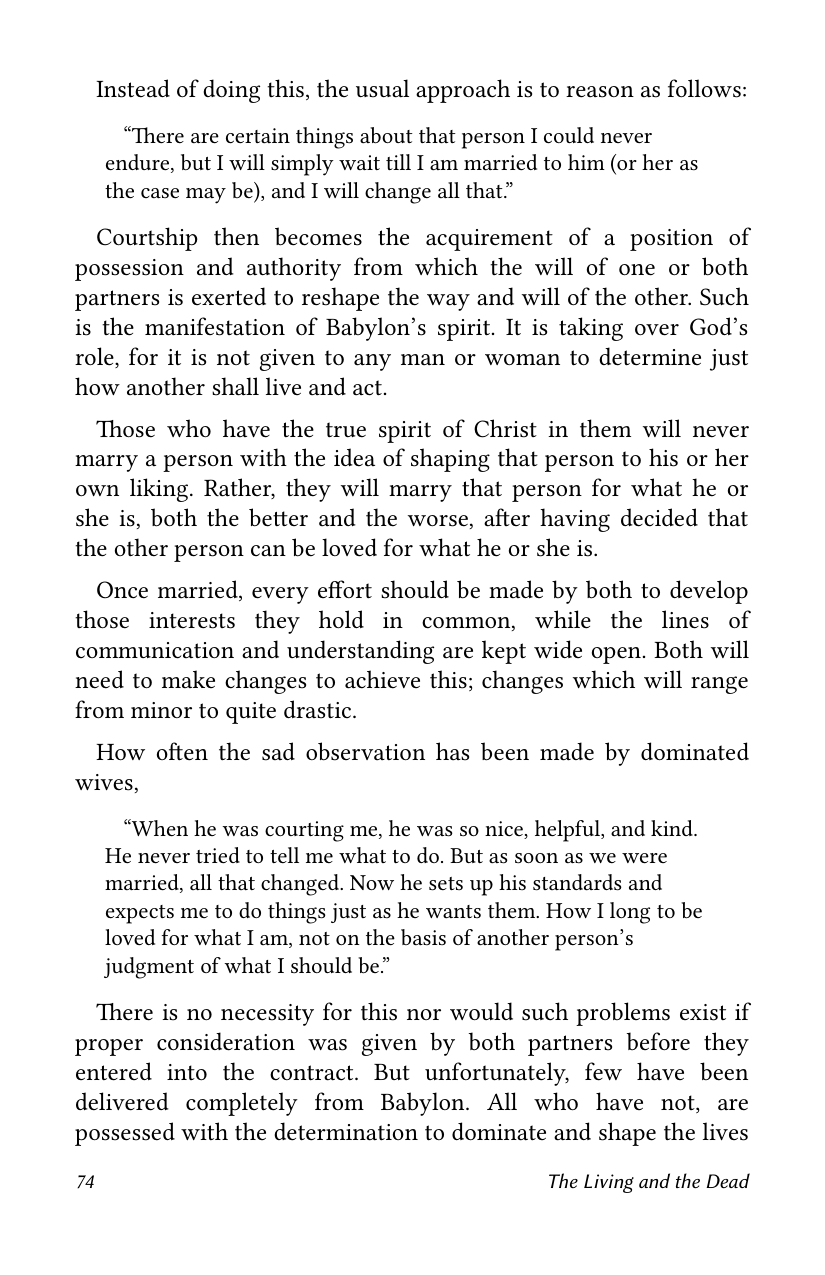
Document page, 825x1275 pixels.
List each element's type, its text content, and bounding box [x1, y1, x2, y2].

text Once married, every effort should be made by both to develop those interests they hold in common, while the lines of communication and understanding are kept wide open. Both will need to make changes to achieve this; changes which will range from minor to quite drastic. [75, 576, 750, 724]
text “When he was courting me, he was so nice, helpful, and kind. He never tried to tell me what to do. But as soon as we were married, all that changed. Now he sets up his standards and expects me to do things just as he wants them. How I long to be loved for what I am, not on the basis of another person’s judgment of what I should be.” [105, 816, 720, 979]
text How often the sad observation has been made by dominated wives, [75, 738, 750, 796]
text Those who have the true spirit of Christ in them will never marry a person with the idea of shaping that person to his or her own liking. Rather, they will marry that person for what he or she is, both the better and the worse, after having decided that the other person can be loved for what he or she is. [75, 414, 750, 563]
text “There are certain things about that person I could never endure, but I will simply wait till I am married to him (or her as the case may be), and I will change all that.” [105, 123, 720, 204]
text Instead of doing this, the usual approach is to reason as follows: [75, 75, 750, 103]
text There is no necessity for this nor would such problems exist if proper consideration was given by both partners before they entered into the contract. But unfortunately, few have been delivered completely from Babylon. All who have not, are possessed with the determination to dominate and shape the lives [75, 998, 750, 1146]
text Courtship then becomes the acquirement of a position of possession and authority from which the will of one or both partners is exerted to reshape the way and will of the other. Such is the manifestation of Babylon’s spirit. It is taking over God’s role, for it is not given to any man or woman to determine just how another shall live and act. [75, 223, 750, 401]
